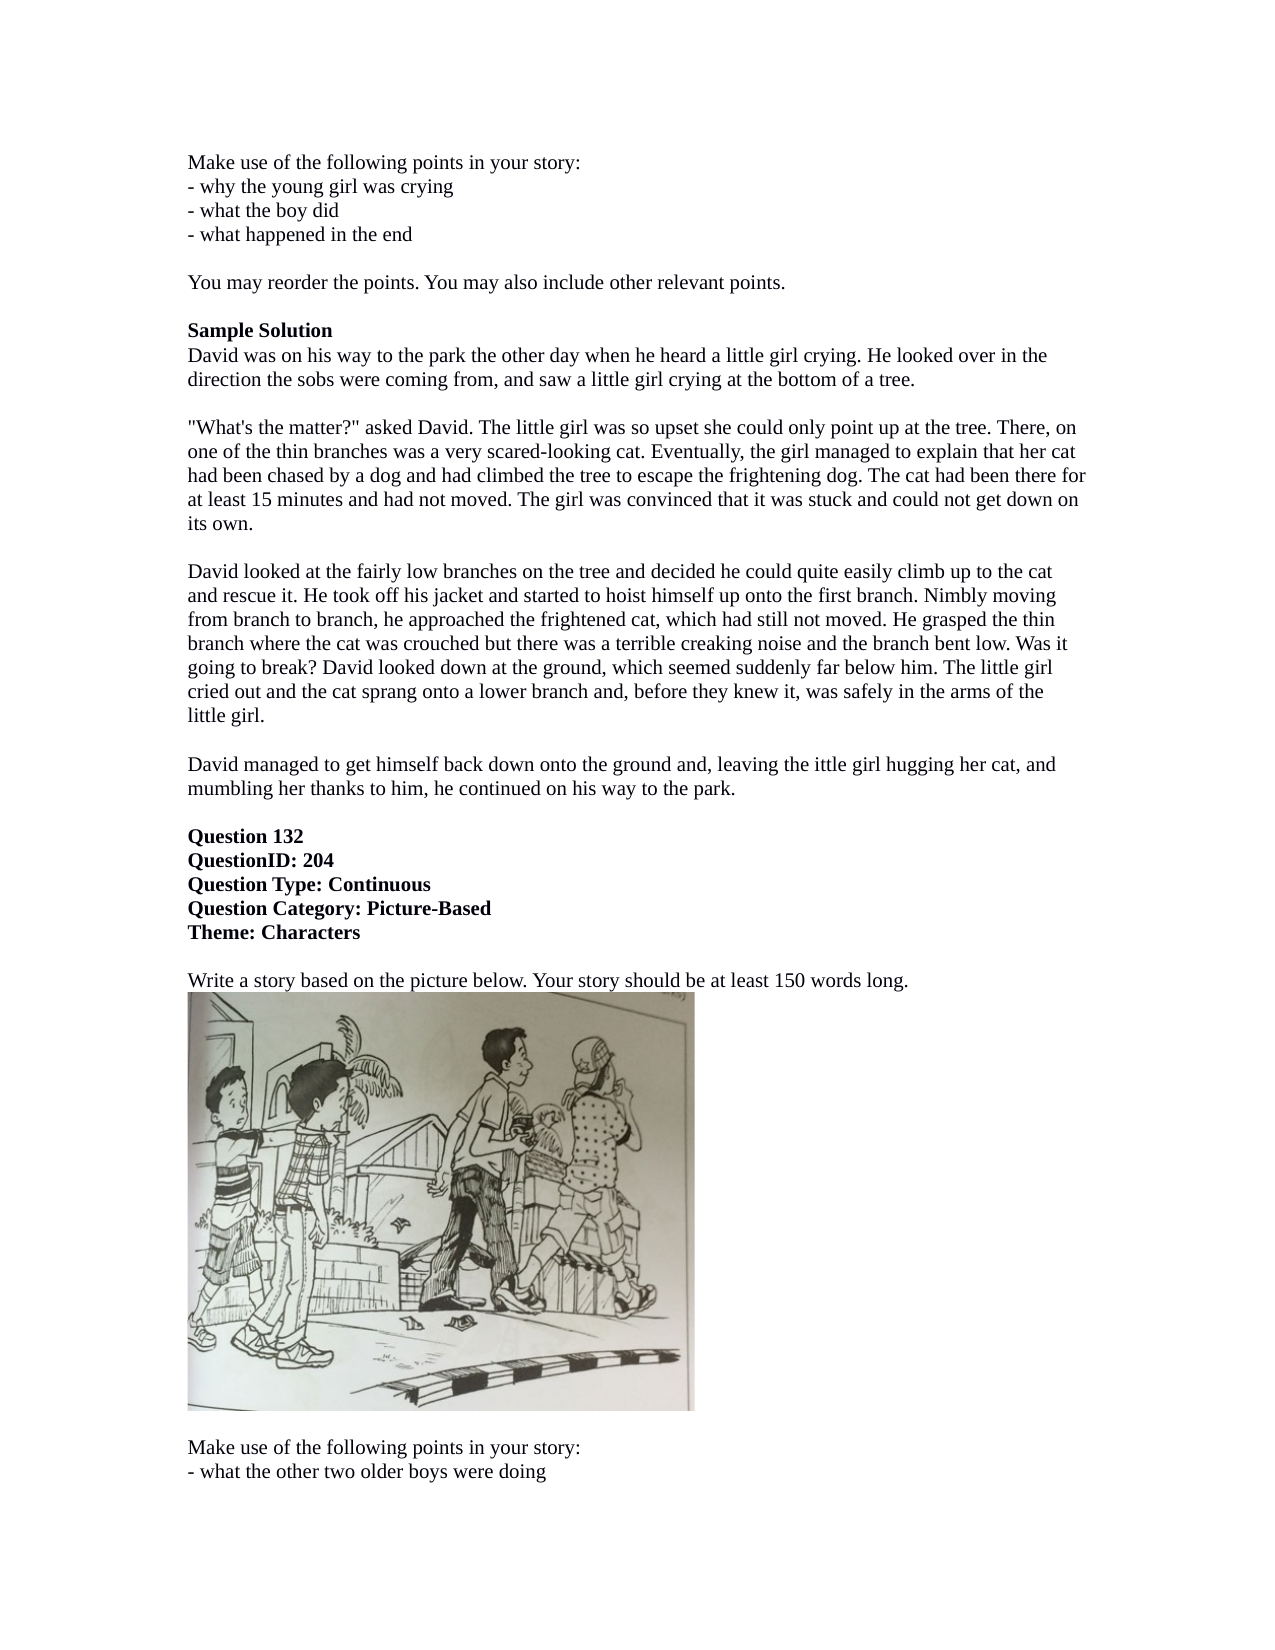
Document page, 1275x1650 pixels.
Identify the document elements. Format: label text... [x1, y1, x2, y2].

text Make use of the following points in your story: [187, 1435, 1087, 1459]
text Make use of the following points in your story: [187, 150, 1087, 174]
text Sample Solution [187, 318, 1087, 342]
text Write a story based on the picture below. Your story should be at least 150 words long. [187, 968, 1087, 992]
text David managed to get himself back down onto the ground and, leaving the ittle girl hugging her cat, and mumbling her thanks to him, he continued on his way to the park. [187, 752, 1087, 800]
text "What's the matter?" asked David. The little girl was so upset she could only point up at the tree. There, on one of the thin branches was a very scared-looking cat. Eventually, the girl managed to explain that her cat had been chased by a dog and had climbed the tree to escape the frightening dog. The cat had been there for at least 15 minutes and had not moved. The girl was convinced that it was stuck and could not get down on its own. [187, 415, 1087, 535]
text Question 132 [187, 824, 1087, 848]
text Theme: Characters [187, 920, 1087, 944]
text - why the young girl was crying [187, 174, 1087, 198]
text - what the boy did [187, 198, 1087, 222]
picture [187, 992, 695, 1411]
text David was on his way to the park the other day when he heard a little girl crying. He looked over in the direction the sobs were coming from, and saw a little girl crying at the bottom of a tree. [187, 342, 1087, 391]
text Question Category: Picture-Based [187, 896, 1087, 920]
text - what the other two older boys were doing [187, 1459, 1087, 1483]
text David looked at the fairly low branches on the tree and decided he could quite easily climb up to the cat and rescue it. He took off his jacket and started to hoist himself up onto the first branch. Nimbly moving from branch to branch, he approached the frightened cat, which had still not moved. He grasped the thin branch where the cat was crouched but there was a terrible creaking noise and the branch bent low. Was it going to break? David looked down at the ground, which seemed suddenly far below him. The little girl cried out and the cat sprang onto a lower branch and, before they knew it, was safely in the arms of the little girl. [187, 559, 1087, 727]
text Question Type: Continuous [187, 872, 1087, 896]
text You may reorder the points. You may also include other relevant points. [187, 270, 1087, 294]
text QuestionID: 204 [187, 848, 1087, 872]
text - what happened in the end [187, 222, 1087, 246]
